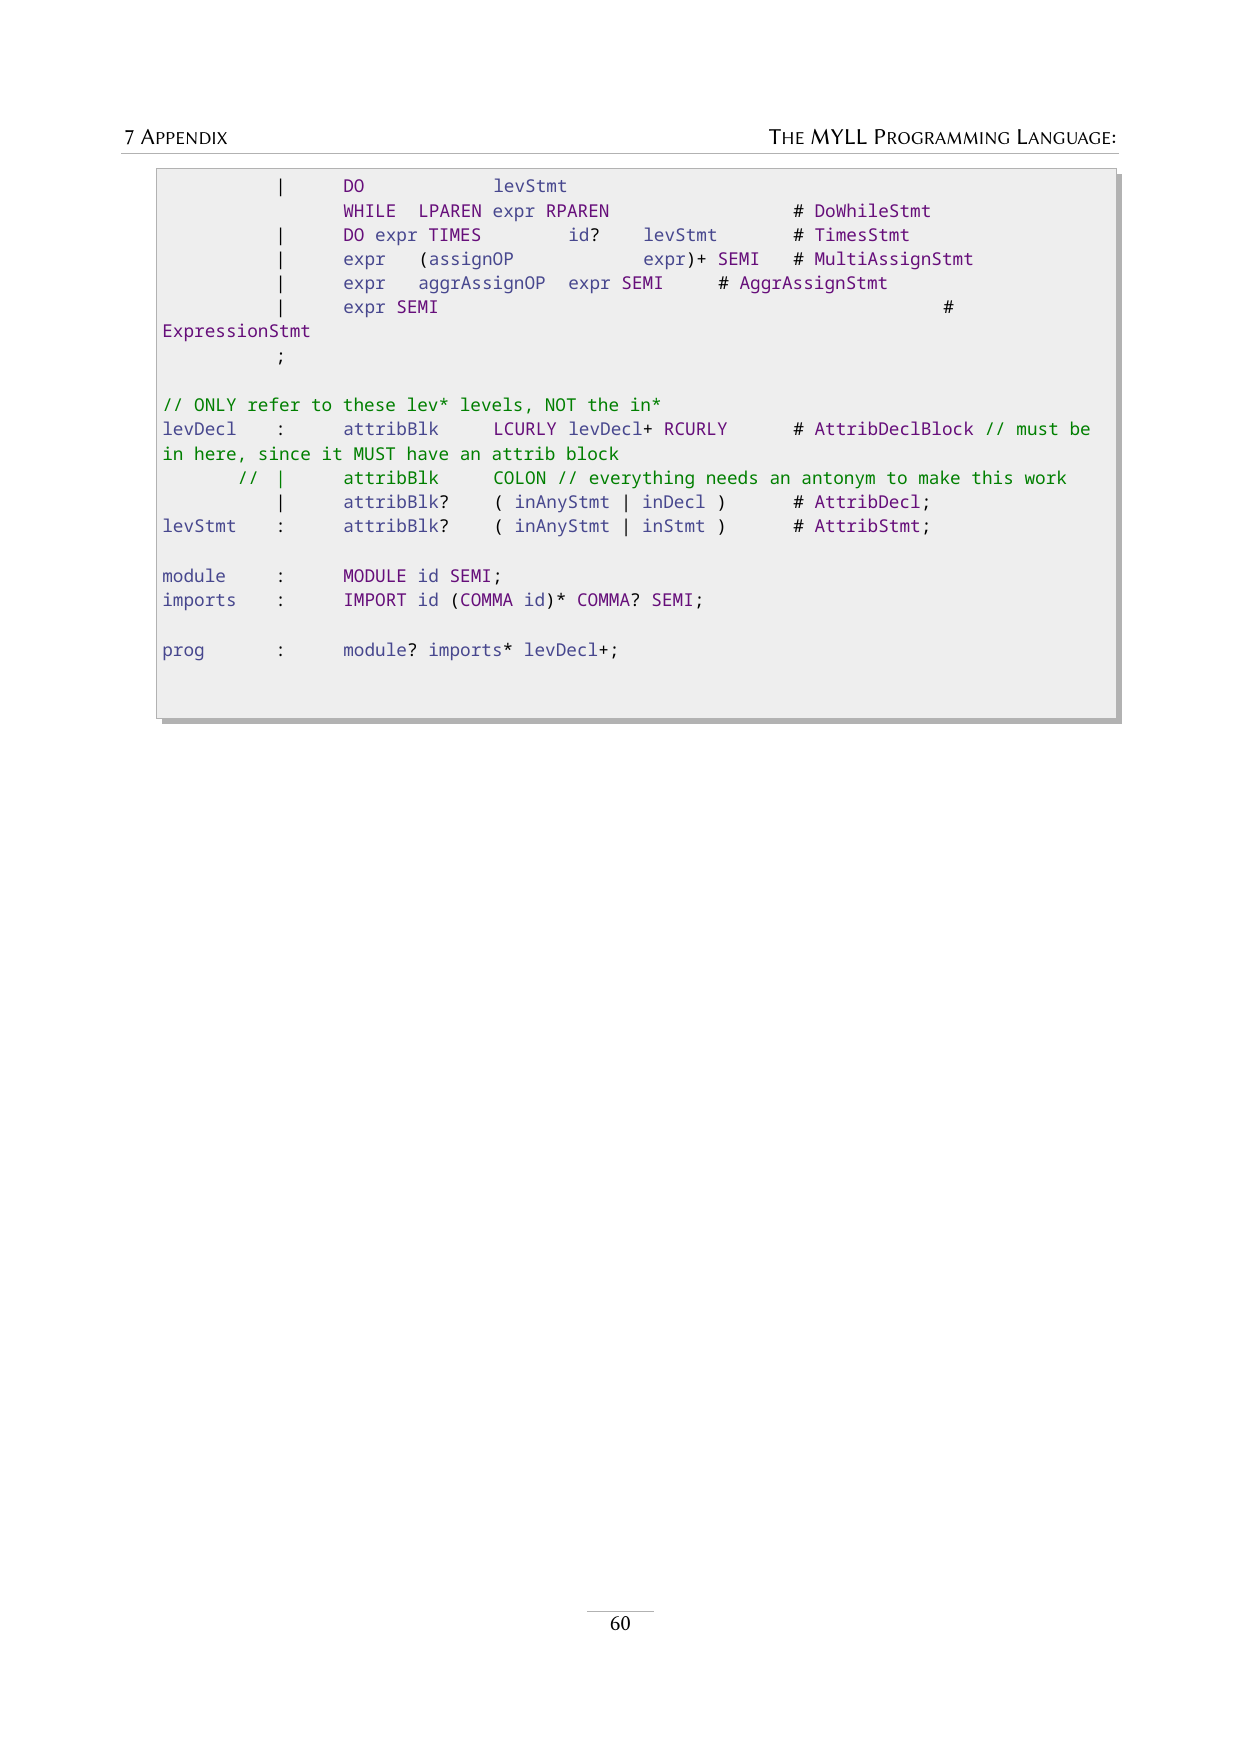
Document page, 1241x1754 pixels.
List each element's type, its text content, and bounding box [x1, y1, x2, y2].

text | DO levStmt WHILE LPAREN expr RPAREN # DoWhileStmt | DO expr TIMES id? levStmt # TimesStmt | expr (assignOP expr)+ SEMI # MultiAssignStmt | expr aggrAssignOP expr SEMI # AggrAssignStmt | expr SEMI # ExpressionStmt ; // ONLY refer to these lev* levels, NOT the in* levDecl : attribBlk LCURLY levDecl+ RCURLY # AttribDeclBlock // must be in here, since it MUST have an attrib block // | attribBlk COLON // everything needs an antonym to make this work | attribBlk? ( inAnyStmt | inDecl ) # AttribDecl; levStmt : attribBlk? ( inAnyStmt | inStmt ) # AttribStmt; module : MODULE id SEMI; imports : IMPORT id (COMMA id)* COMMA? SEMI; prog : module? imports* levDecl+; [157, 169, 1116, 681]
